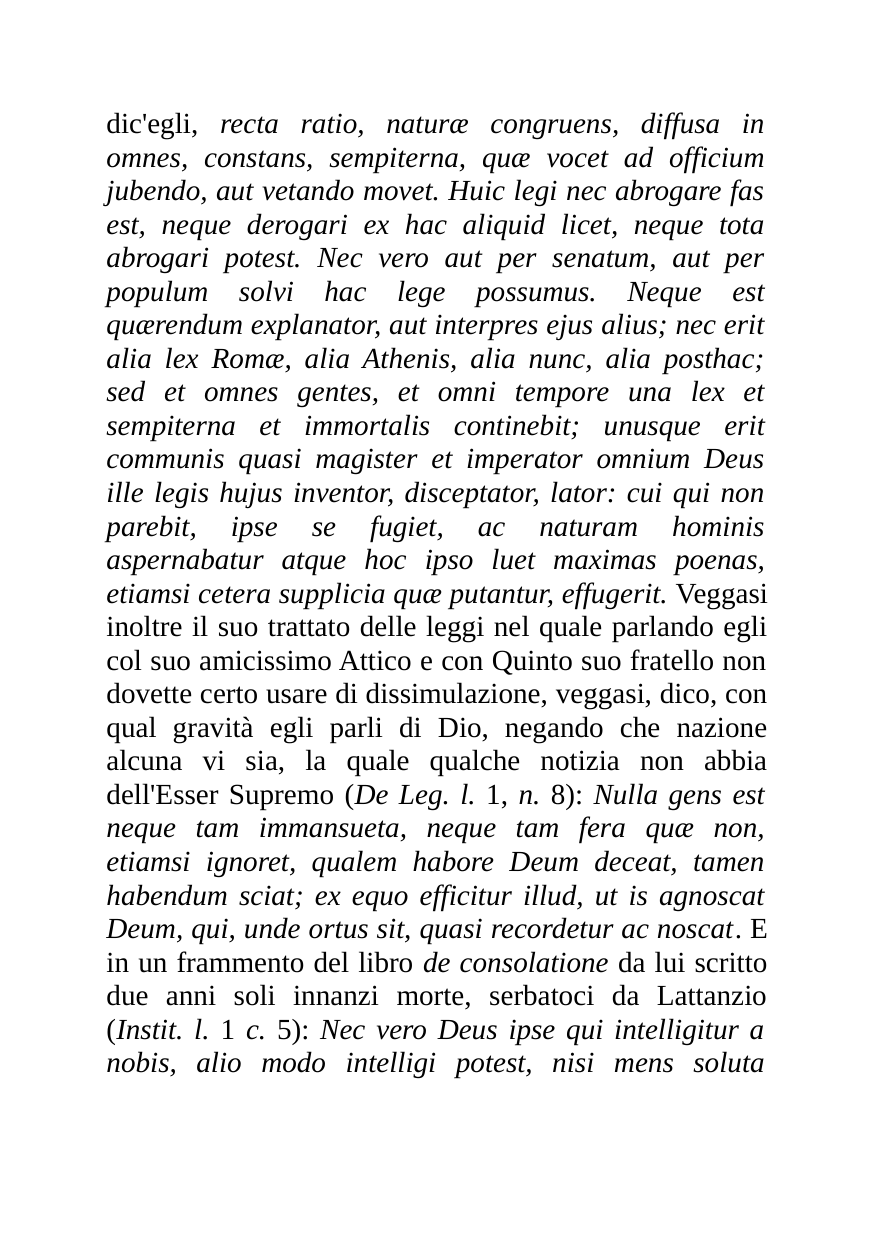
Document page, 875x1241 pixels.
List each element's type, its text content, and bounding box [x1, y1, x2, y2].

text dic'egli, recta ratio, naturæ congruens, diffusa in omnes, constans, sempiterna, quæ vocet ad officium jubendo, aut vetando movet. Huic legi nec abrogare fas est, neque derogari ex hac aliquid licet, neque tota abrogari potest. Nec vero aut per senatum, aut per populum solvi hac lege possumus. Neque est quærendum explanator, aut interpres ejus alius; nec erit alia lex Romæ, alia Athenis, alia nunc, alia posthac; sed et omnes gentes, et omni tempore una lex et sempiterna et immortalis continebit; unusque erit communis quasi magister et imperator omnium Deus ille legis hujus inventor, disceptator, lator: cui qui non parebit, ipse se fugiet, ac naturam hominis aspernabatur atque hoc ipso luet maximas poenas, etiamsi cetera supplicia quæ putantur, effugerit. Veggasi inoltre il suo trattato delle leggi nel quale parlando egli col suo amicissimo Attico e con Quinto suo fratello non dovette certo usare di dissimulazione, veggasi, dico, con qual gravità egli parli di Dio, negando che nazione alcuna vi sia, la quale qualche notizia non abbia dell'Esser Supremo (De Leg. l. 1, n. 8): Nulla gens est neque tam immansueta, neque tam fera quæ non, etiamsi ignoret, qualem habore Deum deceat, tamen habendum sciat; ex equo efficitur illud, ut is agnoscat Deum, qui, unde ortus sit, quasi recordetur ac noscat. E in un frammento del libro de consolatione da lui scritto due anni soli innanzi morte, serbatoci da Lattanzio (Instit. l. 1 c. 5): Nec vero Deus ipse qui intelligitur a nobis, alio modo intelligi potest, nisi mens soluta [106, 106, 768, 1079]
